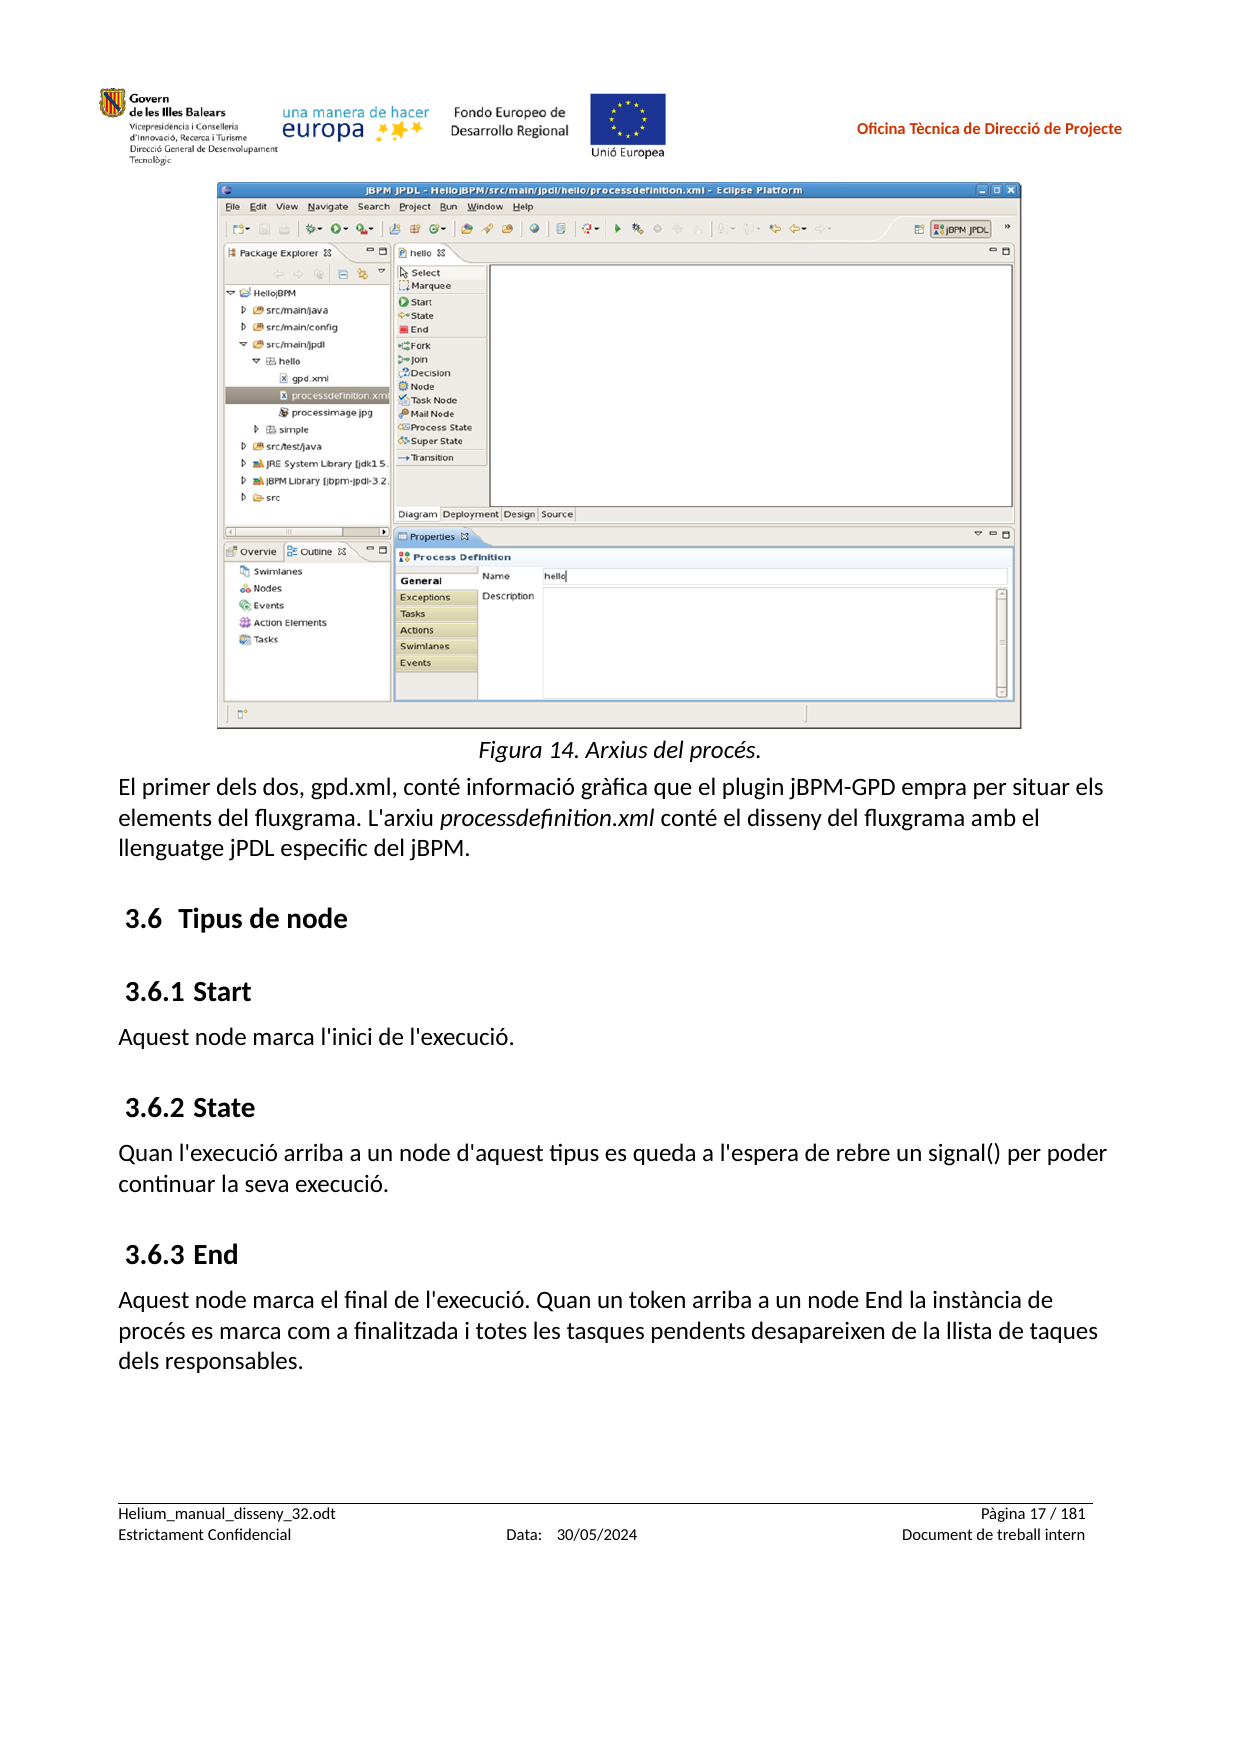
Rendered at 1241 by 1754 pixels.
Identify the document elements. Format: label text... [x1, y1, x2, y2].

subtitle Tipus de node [118, 900, 1122, 936]
subtitle End [118, 1236, 1122, 1272]
picture [99, 87, 668, 166]
subtitle Start [118, 973, 1122, 1009]
text El primer dels dos, gpd.xml, conté informació gràfica que el plugin jBPM-GPD empra per situar els elements del fluxgrama. L'arxiu processdefinition.xml conté el disseny del fluxgrama amb el llenguatge jPDL especific del jBPM. [118, 168, 1122, 863]
picture [215, 180, 1025, 734]
subtitle State [118, 1089, 1122, 1125]
text Aquest node marca el final de l'execució. Quan un token arriba a un node End la instància de procés es marca com a finalitzada i totes les tasques pendents desapareixen de la llista de taques dels responsables. [118, 1284, 1122, 1376]
text Figura 14. Arxius del procés. [175, 734, 1065, 764]
text Aquest node marca l'inici de l'execució. [118, 1021, 1122, 1052]
text Quan l'execució arriba a un node d'aquest tipus es queda a l'espera de rebre un signal() per poder continuar la seva execució. [118, 1138, 1122, 1199]
